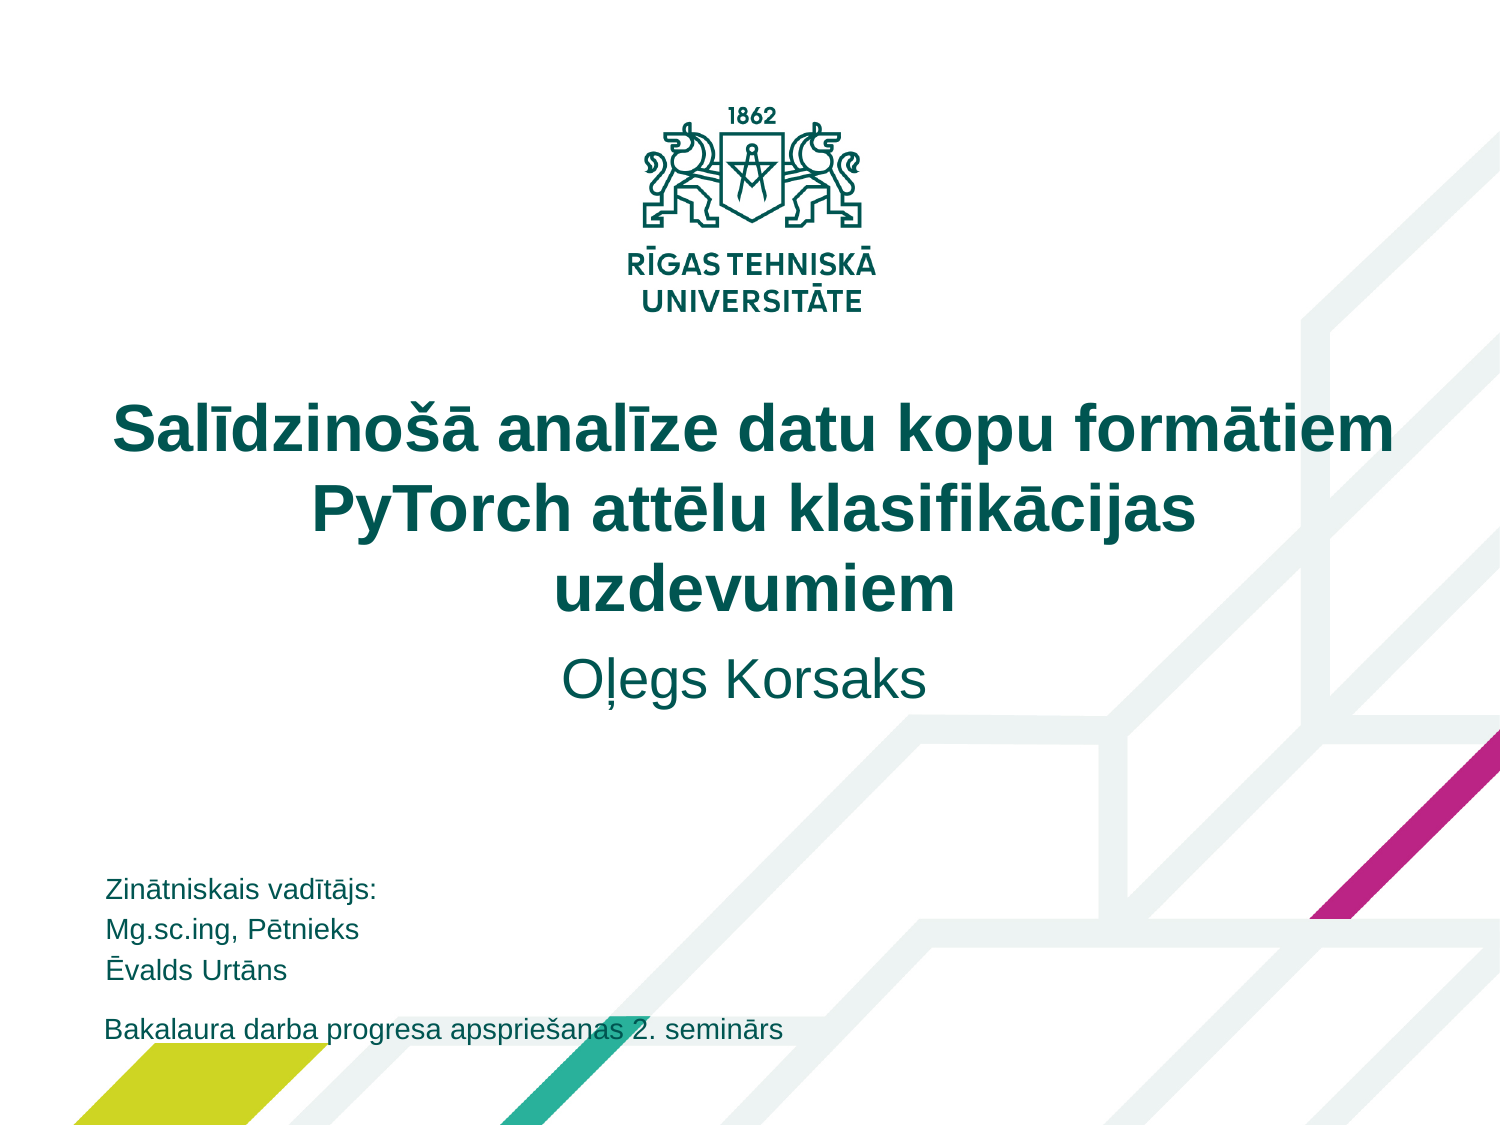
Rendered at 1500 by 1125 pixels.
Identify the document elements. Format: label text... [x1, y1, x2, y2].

list Bakalaura darba progresa apspriešanas 2. seminārs [88, 1003, 1419, 1051]
list Zinātniskais vadītājs: Mg.sc.ing, Pētnieks Ēvalds Urtāns [90, 862, 1420, 908]
list Oļegs Korsaks [80, 634, 1410, 716]
picture [0, 0, 1500, 1125]
list Salīdzinošā analīze datu kopu formātiem PyTorch attēlu klasifikācijas uzdevumiem [90, 377, 1420, 563]
